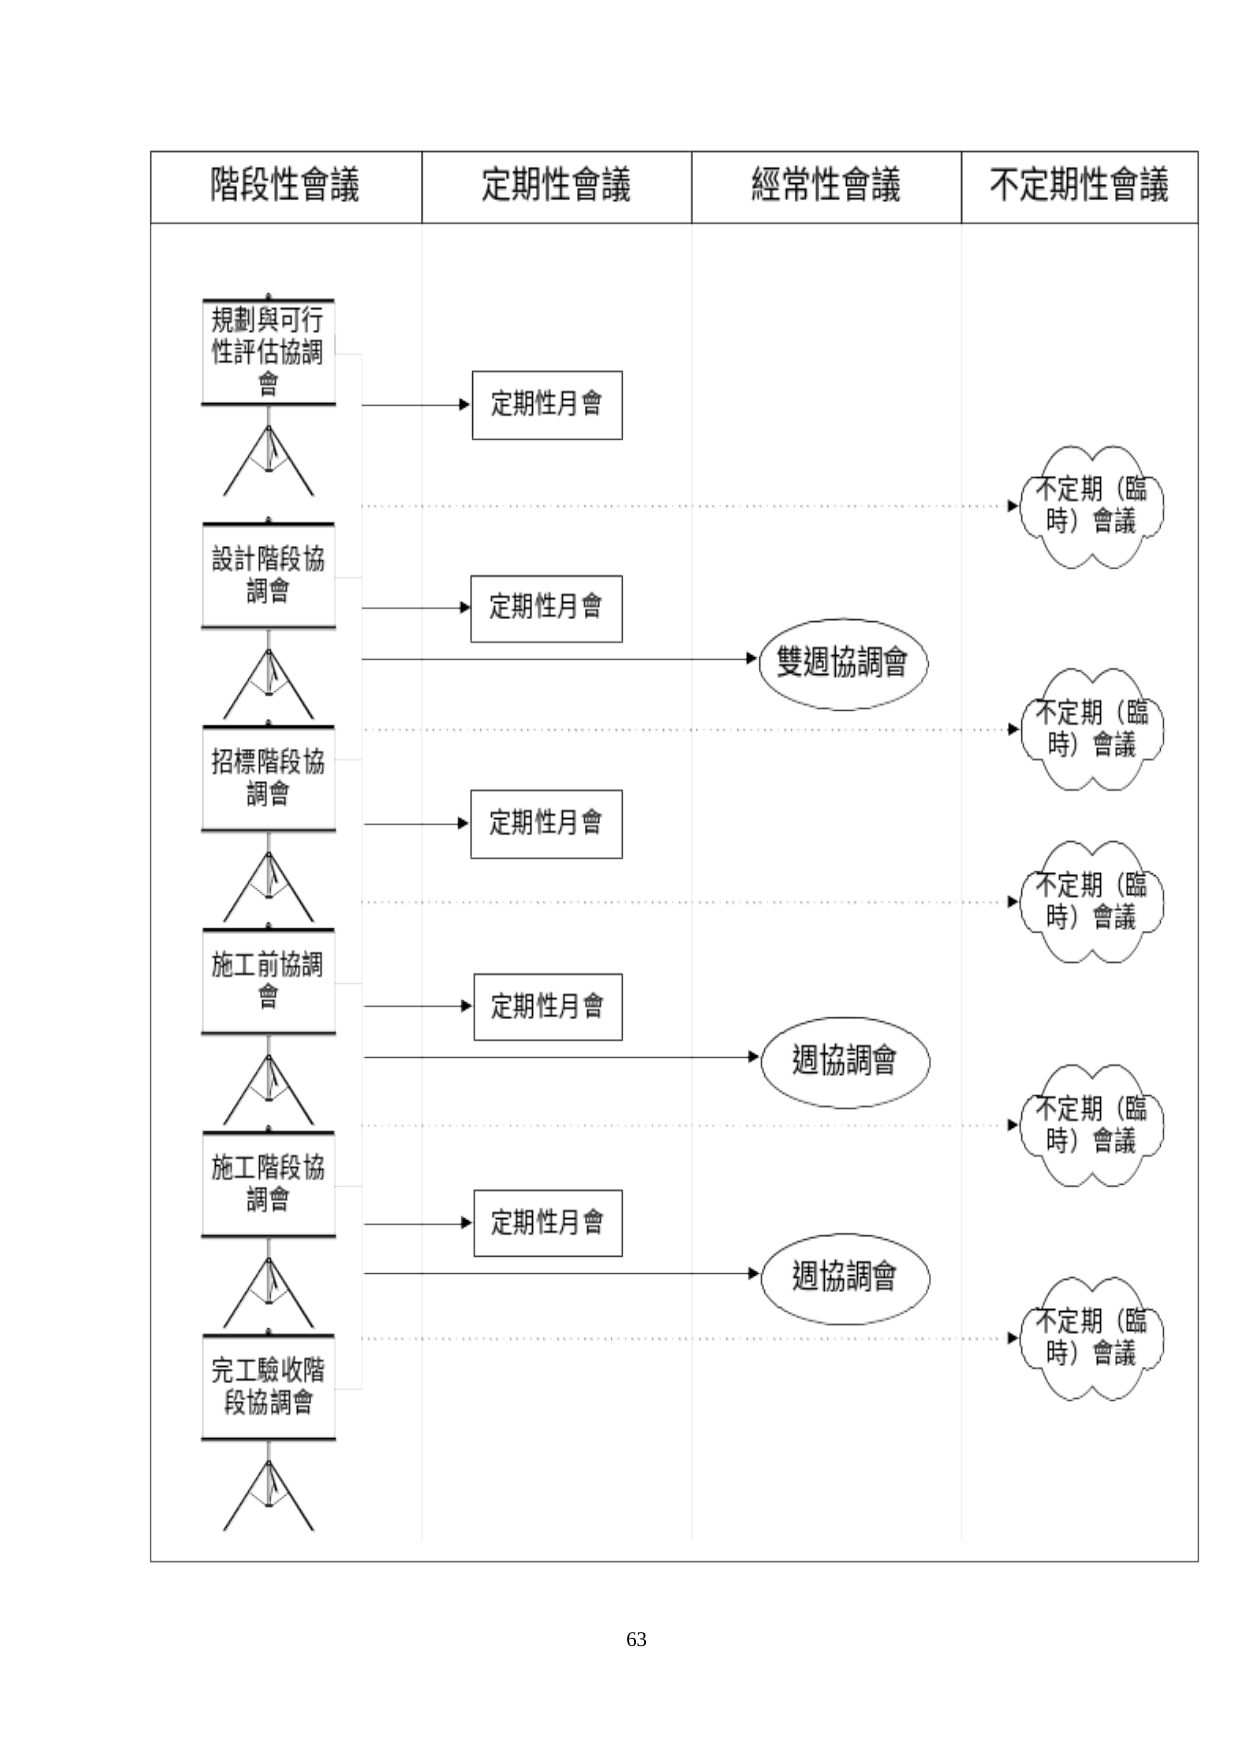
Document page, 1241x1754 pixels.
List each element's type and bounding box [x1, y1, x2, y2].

text [152, 225, 1125, 1560]
